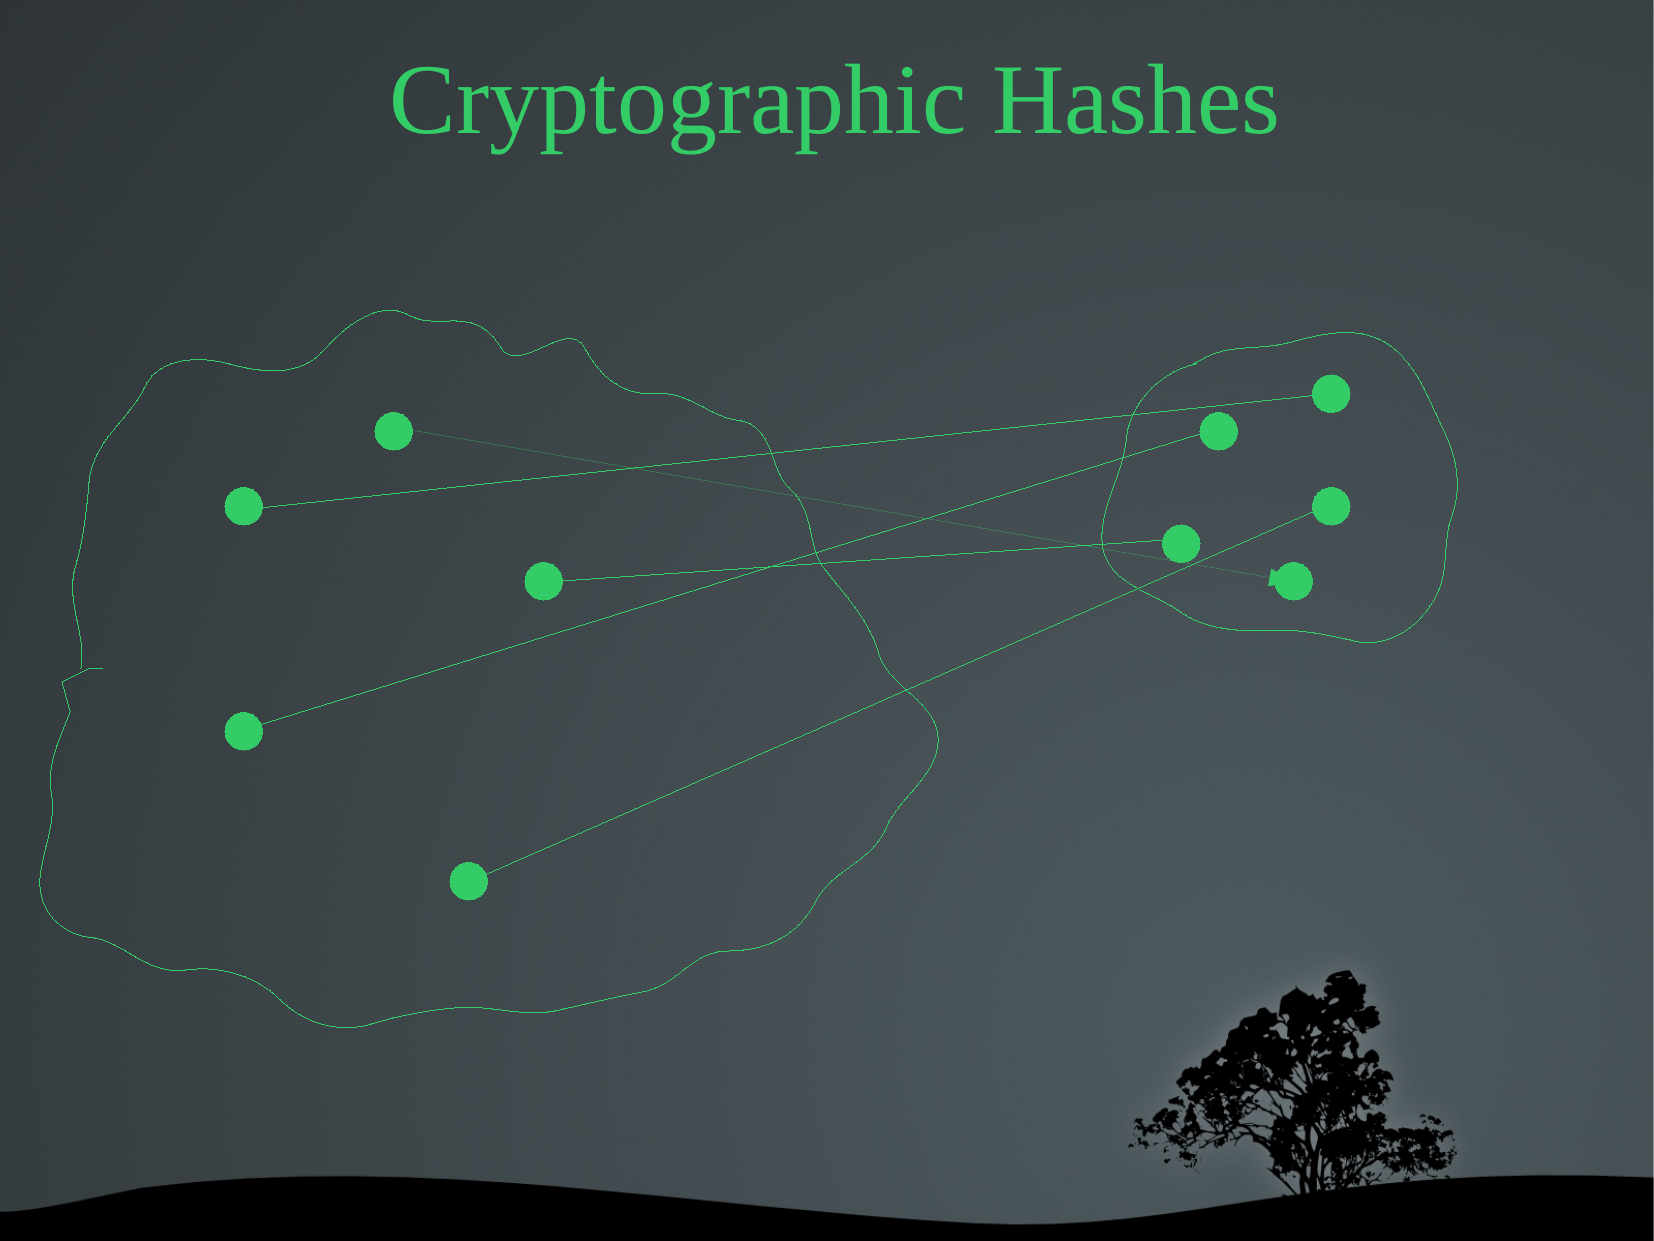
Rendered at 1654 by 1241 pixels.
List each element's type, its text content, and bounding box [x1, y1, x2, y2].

text_box [449, 862, 488, 901]
text_box [224, 487, 263, 526]
text_box [524, 562, 563, 601]
text_box [1275, 562, 1313, 601]
text_box [224, 712, 263, 751]
picture [0, 0, 1654, 1241]
text_box [1312, 374, 1351, 413]
text_box [374, 412, 413, 451]
text_box Cryptographic Hashes [375, 37, 1300, 174]
text_box [1162, 524, 1201, 562]
text_box [1312, 487, 1351, 526]
text_box [1199, 412, 1238, 451]
